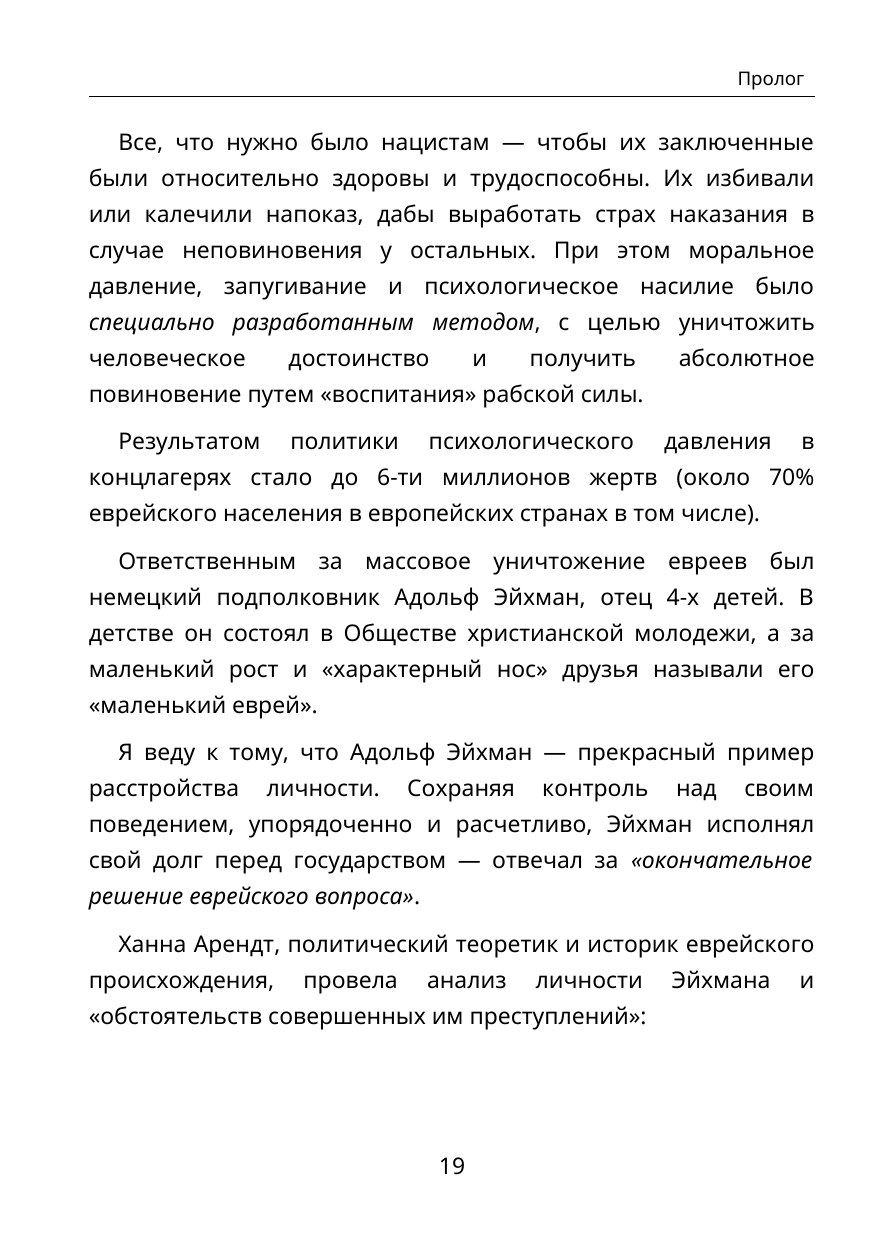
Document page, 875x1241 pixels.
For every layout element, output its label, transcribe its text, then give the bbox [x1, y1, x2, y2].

text Все, что нужно было нацистам — чтобы их заключенные были относительно здоровы и трудоспособны. Их избивали или калечили напоказ, дабы выработать страх наказания в случае неповиновения у остальных. При этом моральное давление, запугивание и психологическое насилие было специально разработанным методом, с целью уничтожить человеческое достоинство и получить абсолютное повиновение путем «воспитания» рабской силы. [88, 126, 815, 409]
text Я веду к тому, что Адольф Эйхман — прекрасный пример расстройства личности. Сохраняя контроль над своим поведением, упорядоченно и расчетливо, Эйхман исполнял свой долг перед государством — отвечал за «окончательное решение еврейского вопроса». [88, 736, 815, 911]
text Результатом политики психологического давления в концлагерях стало до 6-ти миллионов жертв (около 70% еврейского населения в европейских странах в том числе). [88, 425, 815, 528]
text Ответственным за массовое уничтожение евреев был немецкий подполковник Адольф Эйхман, отец 4-х детей. В детстве он состоял в Обществе христианской молодежи, а за маленький рост и «характерный нос» друзья называли его «маленький еврей». [88, 545, 815, 720]
text Ханна Арендт, политический теоретик и историк еврейского происхождения, провела анализ личности Эйхмана и «обстоятельств совершенных им преступлений»: [88, 928, 815, 1031]
